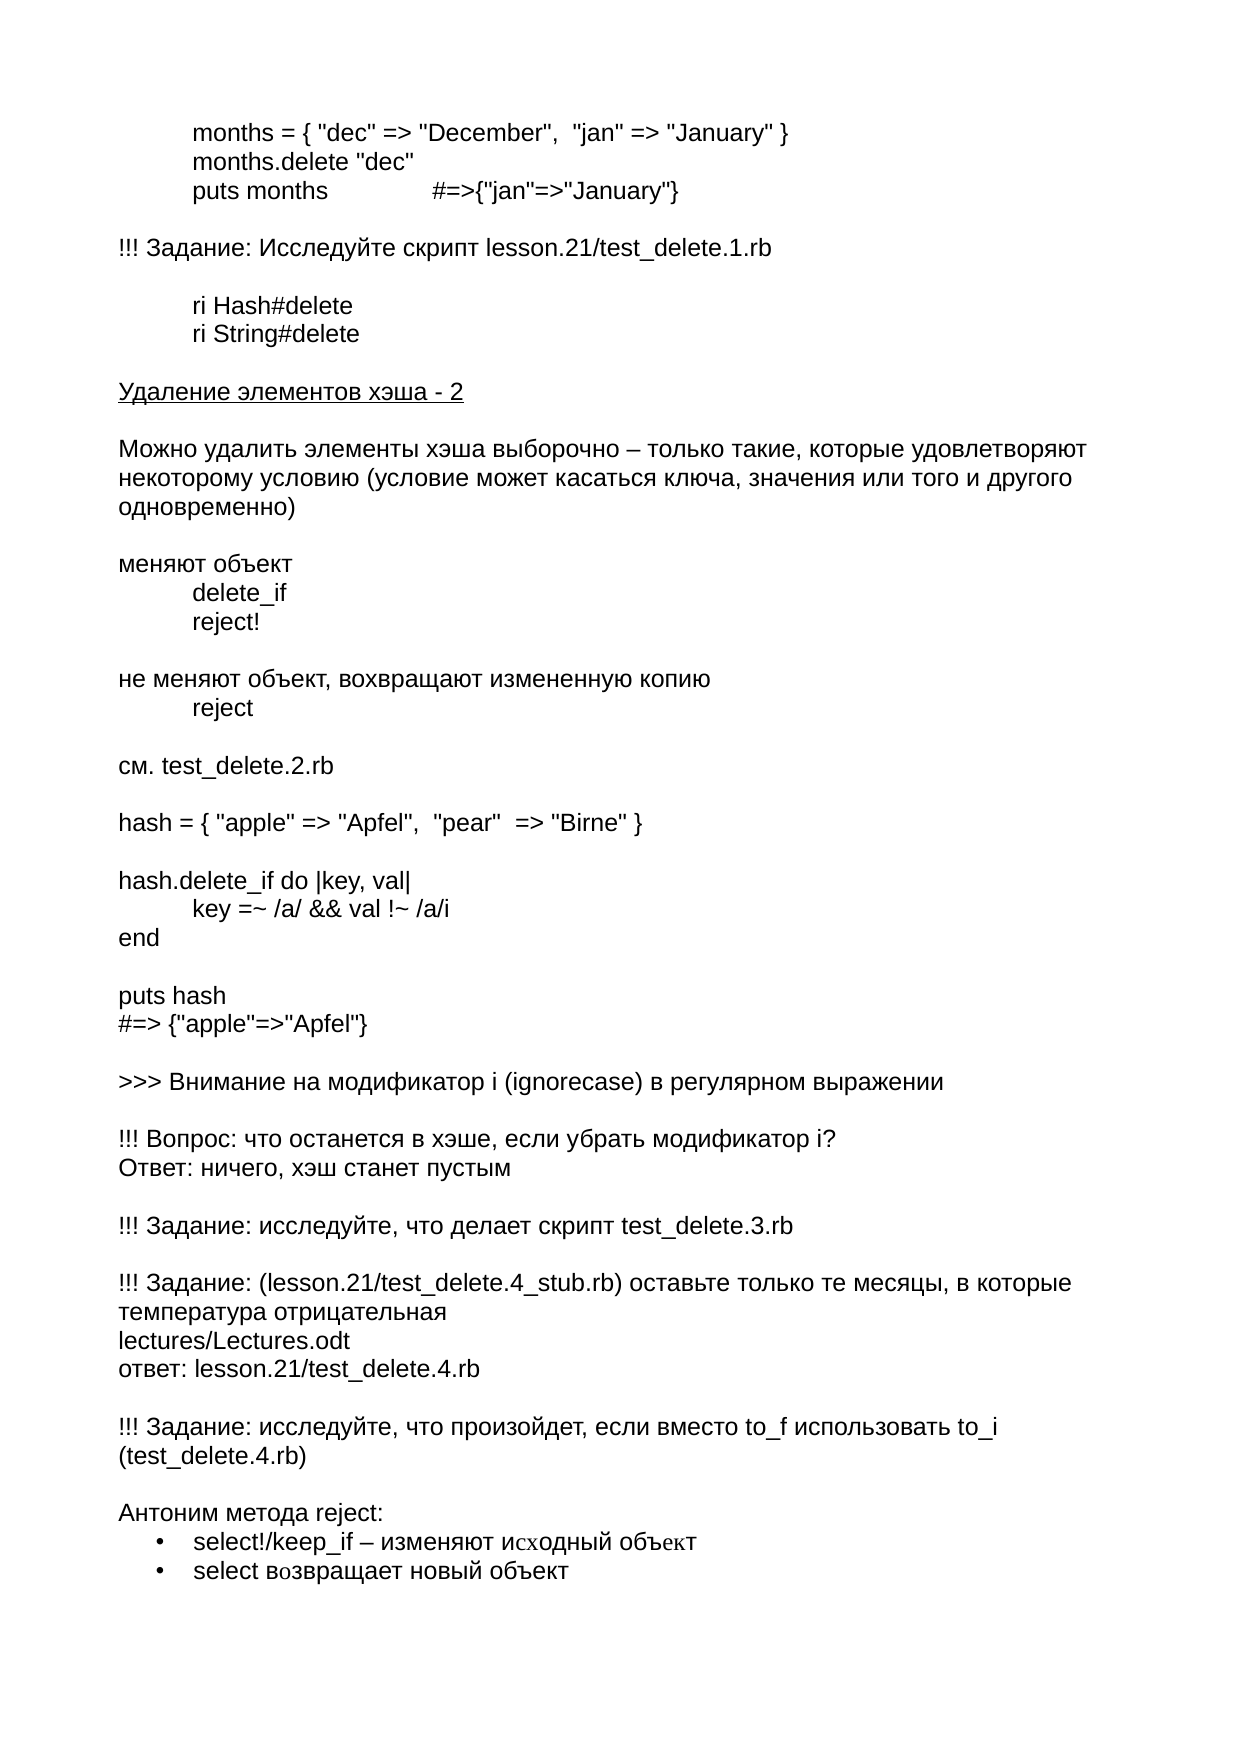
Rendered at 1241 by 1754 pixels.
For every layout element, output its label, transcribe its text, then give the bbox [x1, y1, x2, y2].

text меняют объект [118, 549, 1122, 578]
text reject [118, 693, 1122, 722]
text key =~ /a/ && val !~ /a/i [118, 894, 1122, 923]
text ri Hash#delete [118, 291, 1122, 319]
text end [118, 923, 1122, 952]
text ri String#delete [118, 319, 1122, 348]
text >>> Внимание на модификатор i (ignorecase) в регулярном выражении [118, 1067, 1122, 1096]
text !!! Вопрос: что останется в хэше, если убрать модификатор i? [118, 1124, 1122, 1153]
text !!! Задание: (lesson.21/test_delete.4_stub.rb) оставьте только те месяцы, в которые температура отрицательная [118, 1268, 1122, 1326]
text Можно удалить элементы хэша выборочно – только такие, которые удовлетворяют некоторому условию (условие может касаться ключа, значения или того и другого одновременно) [118, 434, 1122, 521]
text puts hash [118, 981, 1122, 1009]
list select возвращает новый объект [156, 1556, 1122, 1584]
text !!! Задание: исследуйте, что делает скрипт test_delete.3.rb [118, 1211, 1122, 1239]
text !!! Задание: Исследуйте скрипт lesson.21/test_delete.1.rb [118, 233, 1122, 262]
text Антоним метода reject: [118, 1498, 1122, 1527]
text lectures/Lectures.odt [118, 1326, 1122, 1354]
text Удаление элементов хэша - 2 [118, 377, 1122, 406]
text months.delete "dec" [118, 147, 1122, 176]
text puts months #=>{"jan"=>"January"} [118, 176, 1122, 204]
text ответ: lesson.21/test_delete.4.rb [118, 1354, 1122, 1383]
text delete_if [118, 578, 1122, 607]
text hash.delete_if do |key, val| [118, 866, 1122, 894]
text months = { "dec" => "December", "jan" => "January" } [118, 118, 1122, 147]
text см. test_delete.2.rb [118, 751, 1122, 779]
list select!/keep_if – изменяют исходный объект [156, 1527, 1122, 1556]
text hash = { "apple" => "Apfel", "pear" => "Birne" } [118, 808, 1122, 837]
text Ответ: ничего, хэш станет пустым [118, 1153, 1122, 1182]
text #=> {"apple"=>"Apfel"} [118, 1009, 1122, 1038]
text !!! Задание: исследуйте, что произойдет, если вместо to_f использовать to_i (test_delete.4.rb) [118, 1412, 1122, 1469]
text не меняют объект, вохвращают измененную копию [118, 664, 1122, 693]
text reject! [118, 607, 1122, 636]
